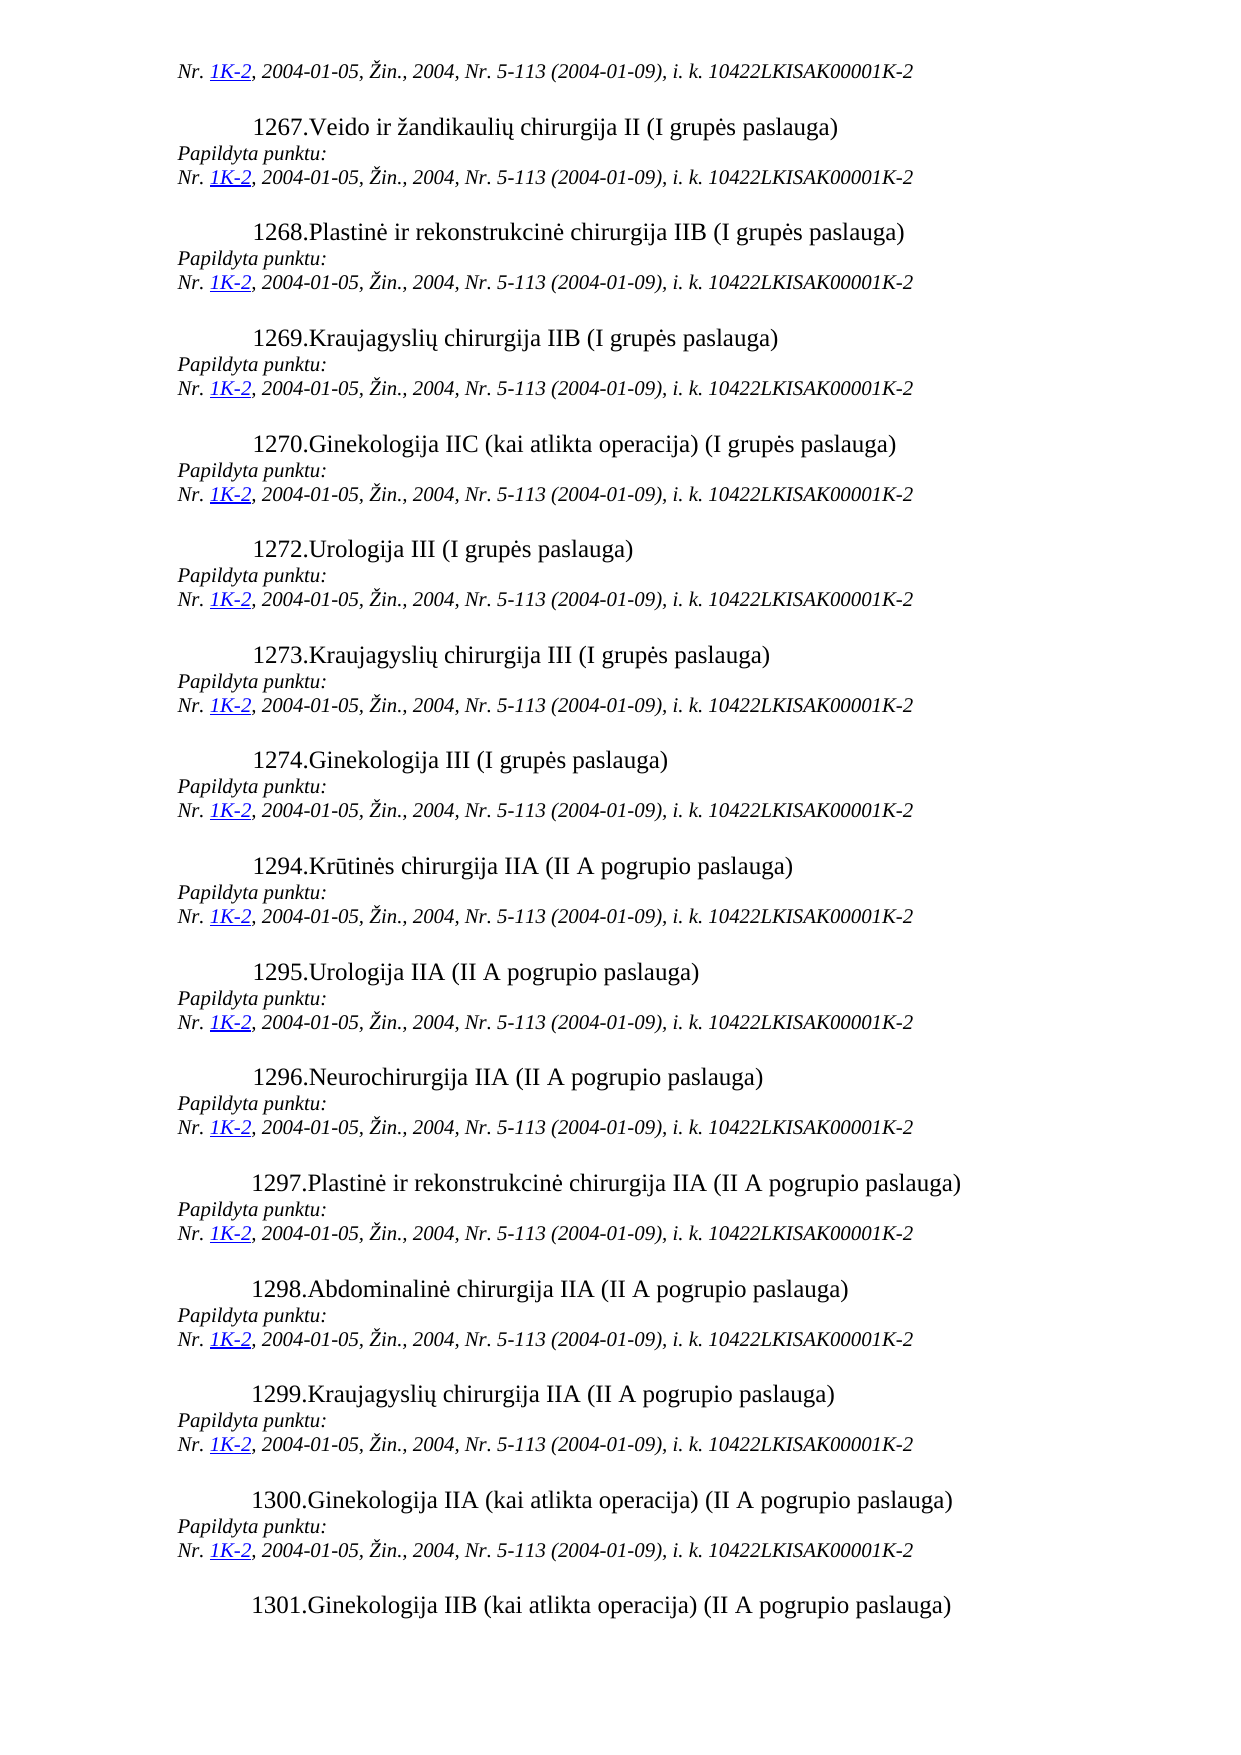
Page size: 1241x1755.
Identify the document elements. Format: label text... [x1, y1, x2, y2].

text Papildyta punktu: [177, 986, 1181, 1010]
text Papildyta punktu: [177, 1408, 1181, 1432]
text 1274.Ginekologija III (I grupės paslauga) [177, 746, 1181, 774]
text Nr. 1K-2, 2004-01-05, Žin., 2004, Nr. 5-113 (2004-01-09), i. k. 10422LKISAK00001K-2 [177, 798, 1181, 822]
text Nr. 1K-2, 2004-01-05, Žin., 2004, Nr. 5-113 (2004-01-09), i. k. 10422LKISAK00001K-2 [177, 1221, 1181, 1245]
text 1272.Urologija III (I grupės paslauga) [177, 534, 1181, 563]
text 1295.Urologija IIA (II A pogrupio paslauga) [177, 957, 1181, 986]
text 1301.Ginekologija IIB (kai atlikta operacija) (II A pogrupio paslauga) [177, 1591, 1181, 1619]
text 1297.Plastinė ir rekonstrukcinė chirurgija IIA (II A pogrupio paslauga) [177, 1168, 1181, 1197]
text Nr. 1K-2, 2004-01-05, Žin., 2004, Nr. 5-113 (2004-01-09), i. k. 10422LKISAK00001K-2 [177, 270, 1181, 294]
text 1300.Ginekologija IIA (kai atlikta operacija) (II A pogrupio paslauga) [177, 1485, 1181, 1514]
text 1298.Abdominalinė chirurgija IIA (II A pogrupio paslauga) [177, 1274, 1181, 1302]
text 1268.Plastinė ir rekonstrukcinė chirurgija IIB (I grupės paslauga) [177, 217, 1181, 246]
text 1294.Krūtinės chirurgija IIA (II A pogrupio paslauga) [177, 851, 1181, 880]
text Nr. 1K-2, 2004-01-05, Žin., 2004, Nr. 5-113 (2004-01-09), i. k. 10422LKISAK00001K-2 [177, 59, 1181, 83]
text Nr. 1K-2, 2004-01-05, Žin., 2004, Nr. 5-113 (2004-01-09), i. k. 10422LKISAK00001K-2 [177, 1327, 1181, 1351]
text Papildyta punktu: [177, 141, 1181, 165]
text Papildyta punktu: [177, 563, 1181, 587]
text Nr. 1K-2, 2004-01-05, Žin., 2004, Nr. 5-113 (2004-01-09), i. k. 10422LKISAK00001K-2 [177, 165, 1181, 189]
text Nr. 1K-2, 2004-01-05, Žin., 2004, Nr. 5-113 (2004-01-09), i. k. 10422LKISAK00001K-2 [177, 1010, 1181, 1034]
text Papildyta punktu: [177, 880, 1181, 904]
text Nr. 1K-2, 2004-01-05, Žin., 2004, Nr. 5-113 (2004-01-09), i. k. 10422LKISAK00001K-2 [177, 693, 1181, 717]
text Nr. 1K-2, 2004-01-05, Žin., 2004, Nr. 5-113 (2004-01-09), i. k. 10422LKISAK00001K-2 [177, 1432, 1181, 1456]
text Papildyta punktu: [177, 1514, 1181, 1538]
text Nr. 1K-2, 2004-01-05, Žin., 2004, Nr. 5-113 (2004-01-09), i. k. 10422LKISAK00001K-2 [177, 1115, 1181, 1139]
text Nr. 1K-2, 2004-01-05, Žin., 2004, Nr. 5-113 (2004-01-09), i. k. 10422LKISAK00001K-2 [177, 482, 1181, 506]
text Papildyta punktu: [177, 1091, 1181, 1115]
text Papildyta punktu: [177, 457, 1181, 482]
text 1299.Kraujagyslių chirurgija IIA (II A pogrupio paslauga) [177, 1379, 1181, 1408]
text Nr. 1K-2, 2004-01-05, Žin., 2004, Nr. 5-113 (2004-01-09), i. k. 10422LKISAK00001K-2 [177, 376, 1181, 400]
text Nr. 1K-2, 2004-01-05, Žin., 2004, Nr. 5-113 (2004-01-09), i. k. 10422LKISAK00001K-2 [177, 587, 1181, 611]
text Papildyta punktu: [177, 774, 1181, 798]
text Papildyta punktu: [177, 246, 1181, 270]
text Papildyta punktu: [177, 1197, 1181, 1221]
text 1296.Neurochirurgija IIA (II A pogrupio paslauga) [177, 1062, 1181, 1091]
text 1269.Kraujagyslių chirurgija IIB (I grupės paslauga) [177, 323, 1181, 352]
text Papildyta punktu: [177, 669, 1181, 693]
text Nr. 1K-2, 2004-01-05, Žin., 2004, Nr. 5-113 (2004-01-09), i. k. 10422LKISAK00001K-2 [177, 904, 1181, 928]
text 1270.Ginekologija IIC (kai atlikta operacija) (I grupės paslauga) [177, 429, 1181, 457]
text Papildyta punktu: [177, 1302, 1181, 1327]
text Papildyta punktu: [177, 352, 1181, 376]
text 1273.Kraujagyslių chirurgija III (I grupės paslauga) [177, 640, 1181, 669]
text 1267.Veido ir žandikaulių chirurgija II (I grupės paslauga) [177, 112, 1181, 141]
text Nr. 1K-2, 2004-01-05, Žin., 2004, Nr. 5-113 (2004-01-09), i. k. 10422LKISAK00001K-2 [177, 1538, 1181, 1562]
